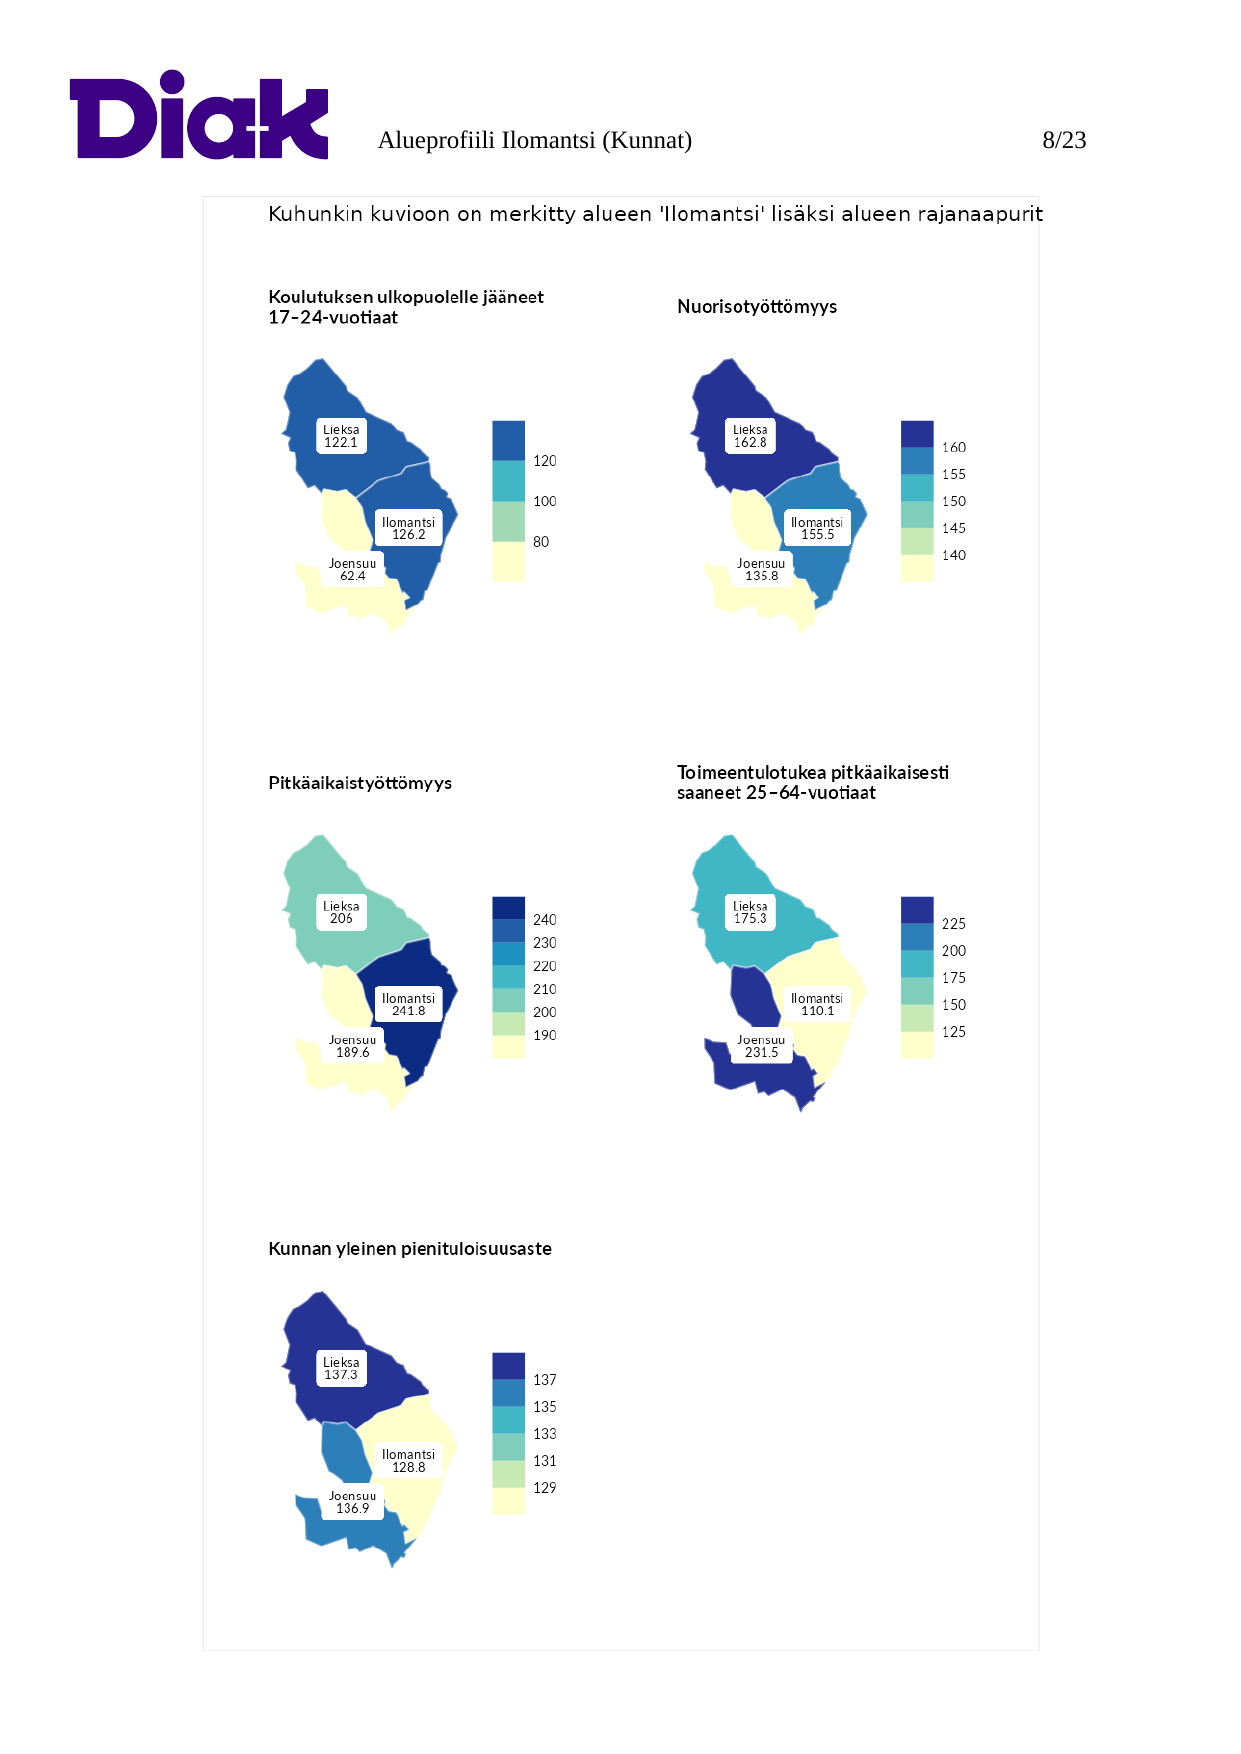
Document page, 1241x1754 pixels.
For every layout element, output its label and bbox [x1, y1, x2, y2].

picture [61, 196, 1179, 1651]
